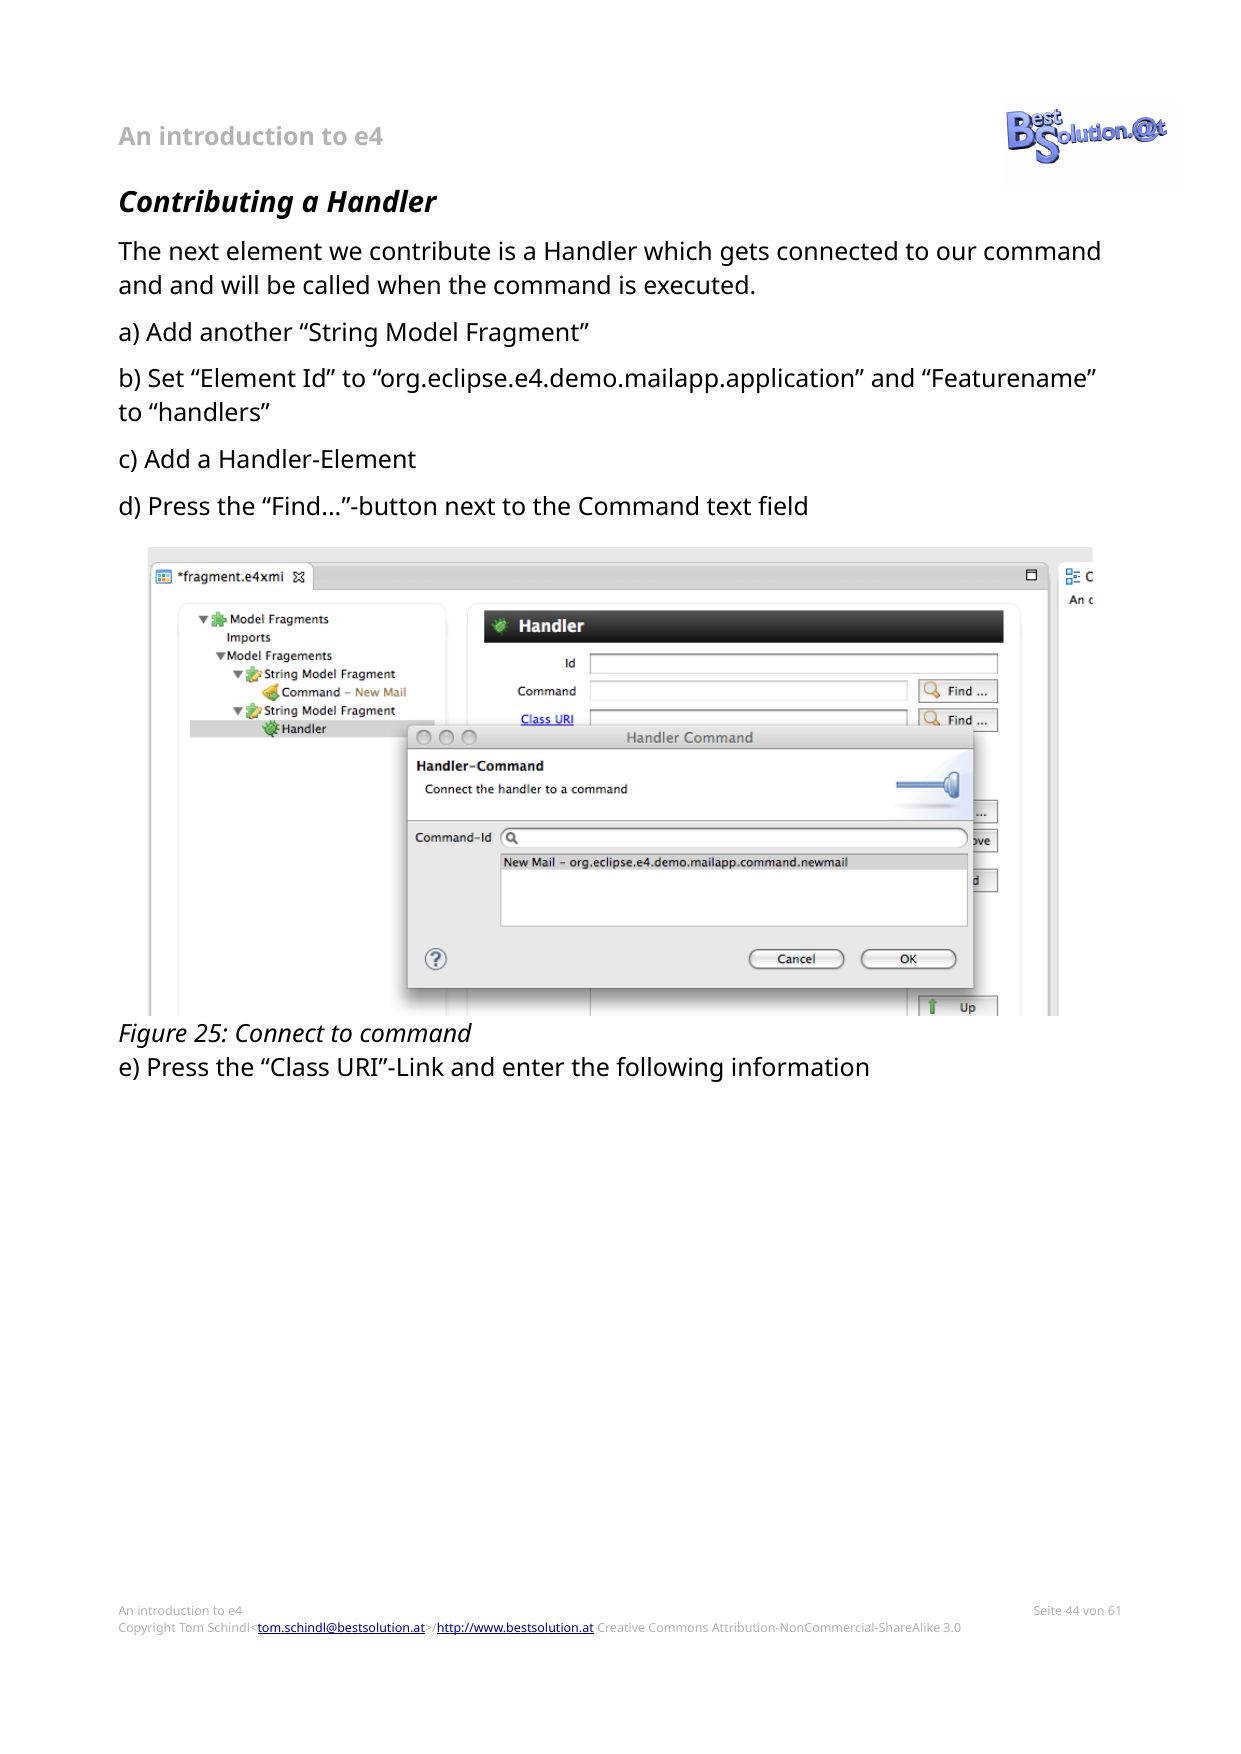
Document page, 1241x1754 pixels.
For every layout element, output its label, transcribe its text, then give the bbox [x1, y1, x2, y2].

picture [1002, 101, 1181, 191]
text d) Press the “Find...”-button next to the Command text field [118, 488, 1122, 522]
text The next element we contribute is a Handler which gets connected to our command and and will be called when the command is executed. [118, 234, 1122, 302]
text e) Press the “Class URI”-Link and enter the following information [118, 1050, 1122, 1084]
text b) Set “Element Id” to “org.eclipse.e4.demo.mailapp.application” and “Featurename” to “handlers” [118, 361, 1122, 429]
text Figure 25: Connect to command [118, 1016, 1122, 1050]
subtitle Contributing a Handler [118, 182, 1122, 221]
text c) Add a Handler-Element [118, 442, 1122, 476]
text a) Add another “String Model Fragment” [118, 314, 1122, 348]
picture [147, 547, 1093, 1016]
